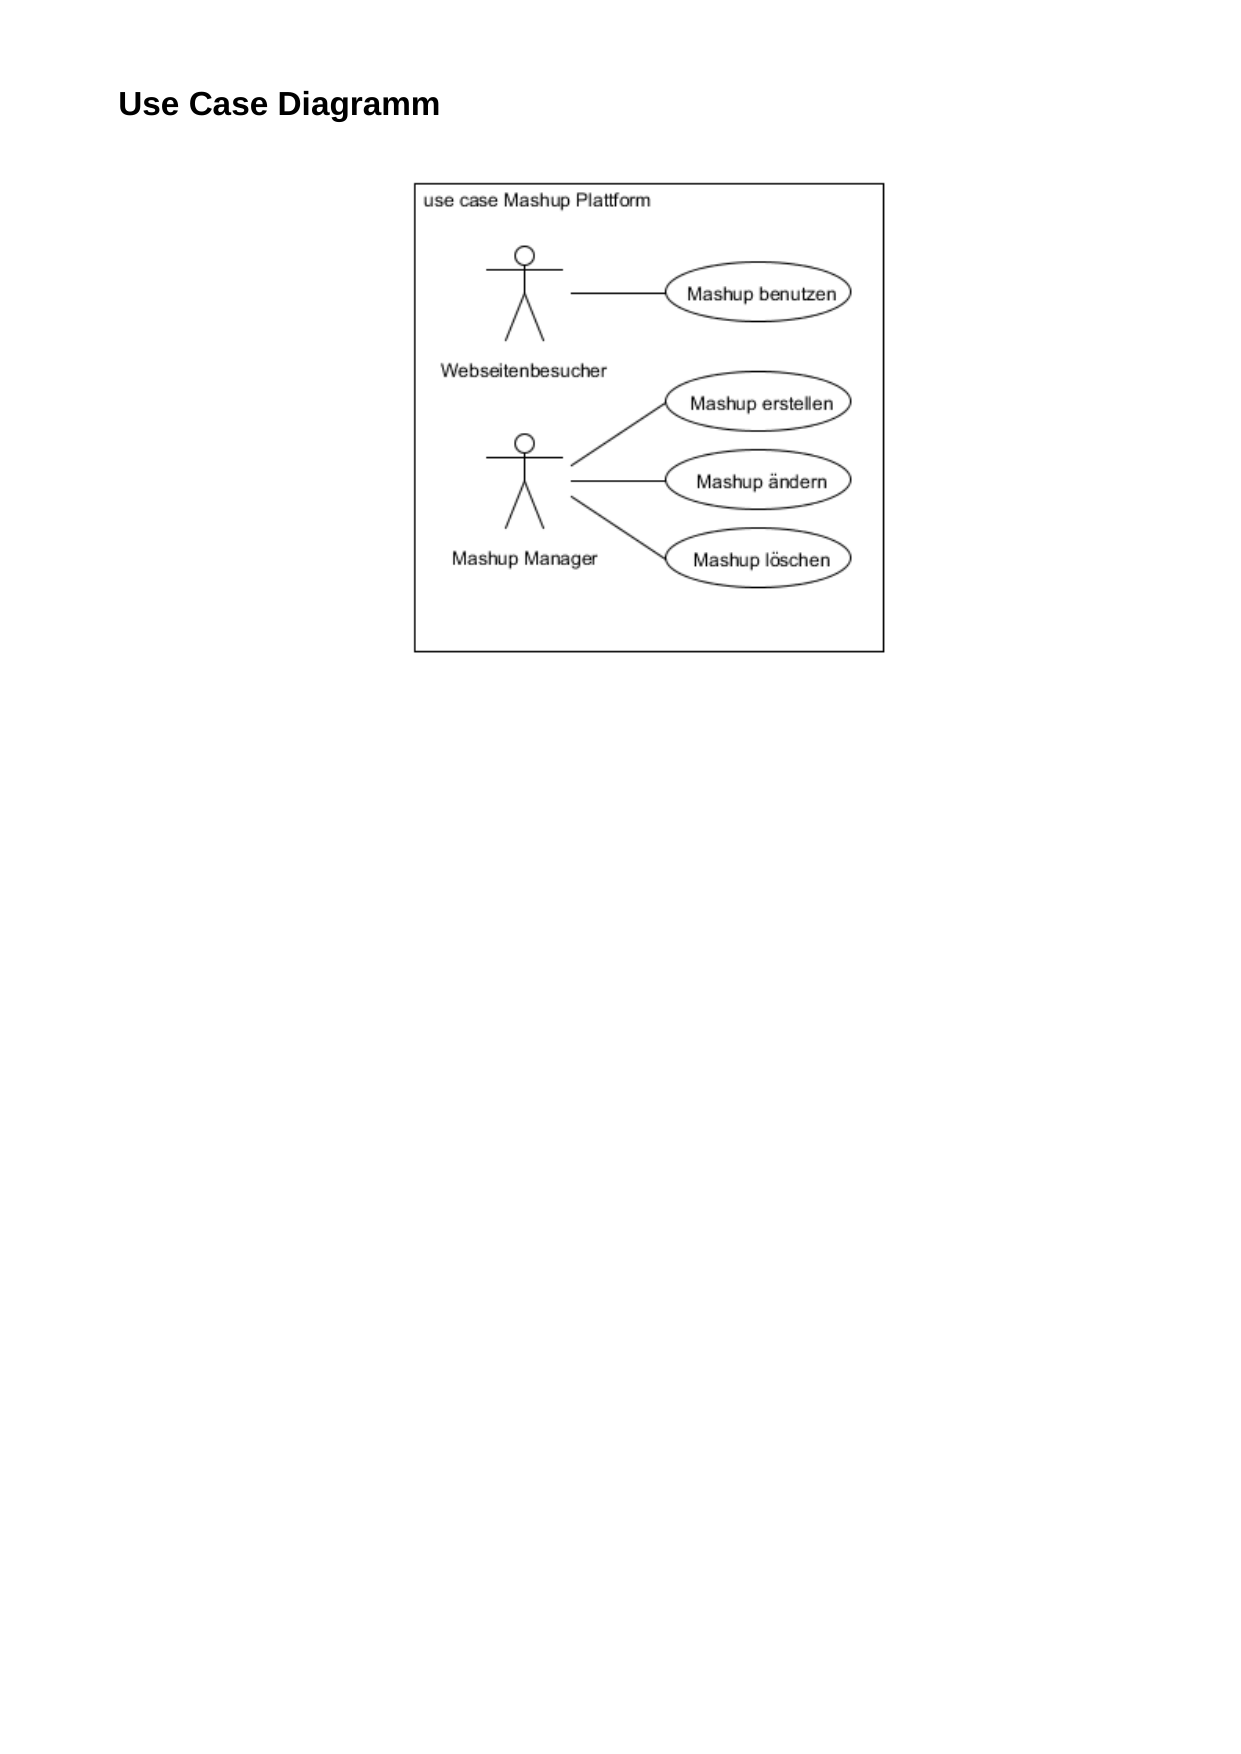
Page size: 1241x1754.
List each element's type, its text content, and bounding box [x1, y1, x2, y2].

subtitle Use Case Diagramm [118, 84, 1181, 122]
picture [383, 152, 916, 684]
